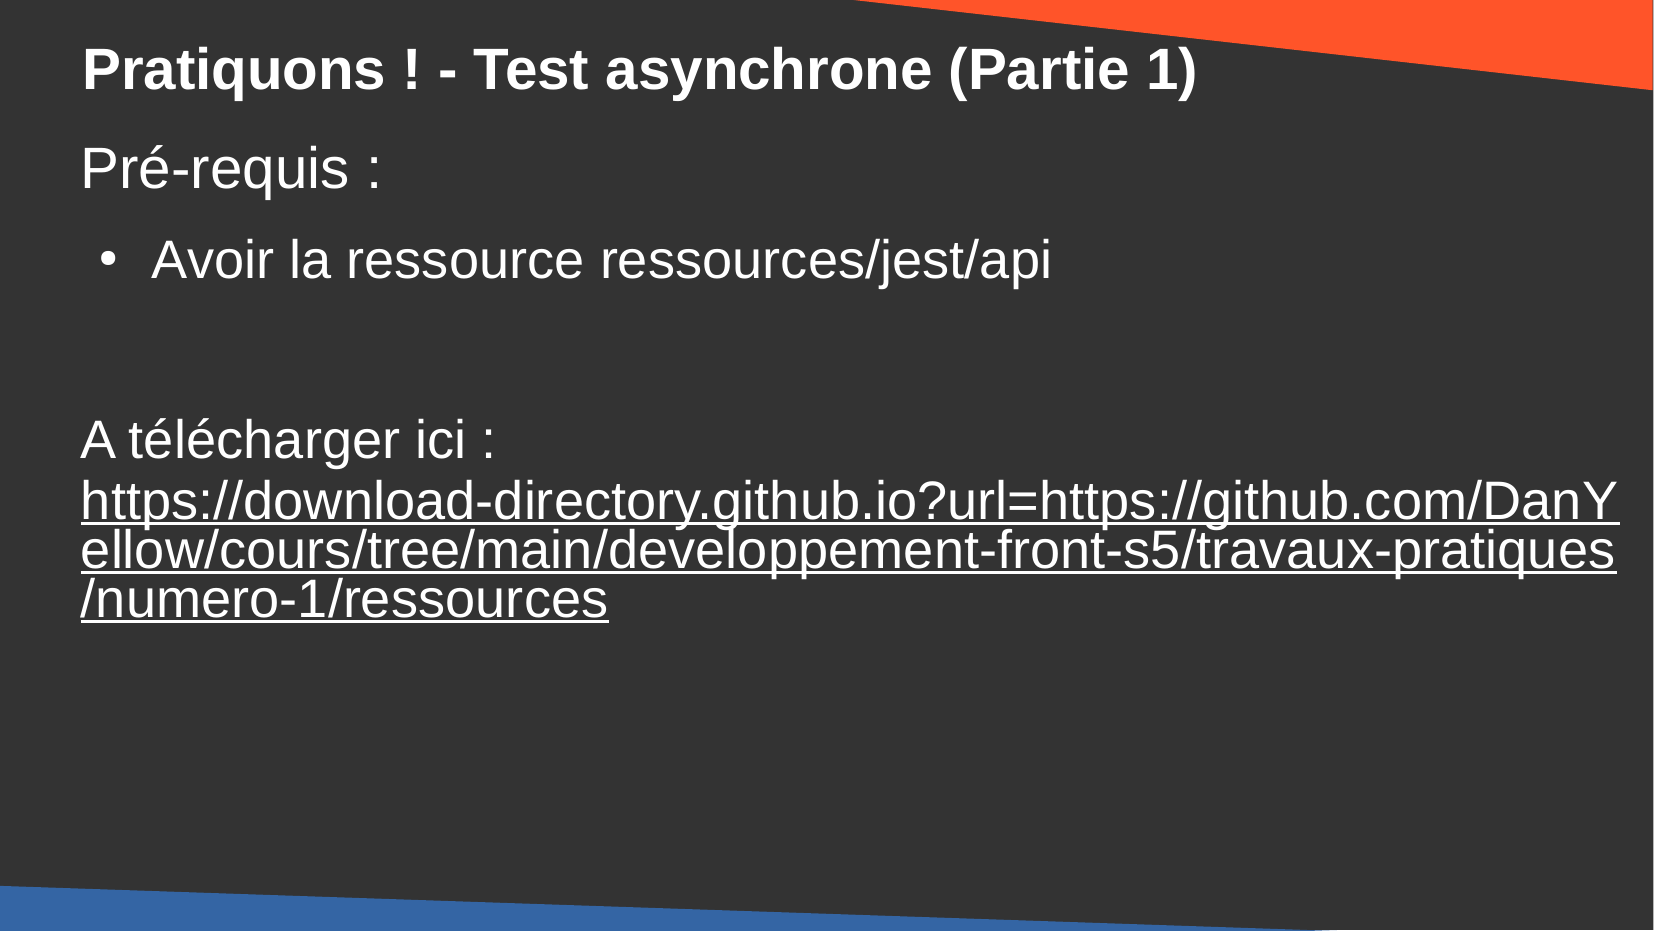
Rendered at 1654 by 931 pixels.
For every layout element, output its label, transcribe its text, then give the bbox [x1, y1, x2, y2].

text_box [0, 885, 1337, 931]
text_box [853, 0, 1653, 91]
title Pratiquons ! - Test asynchrone (Partie 1) [82, 37, 1571, 114]
list Pré-requis : Avoir la ressource ressources/jest/api A télécharger ici : https://download-directory.github.io?url=https://github.com/DanYellow/cours/tree/main/developpement-front-s5/travaux-pratiques/numero-1/ressources [80, 135, 1620, 721]
